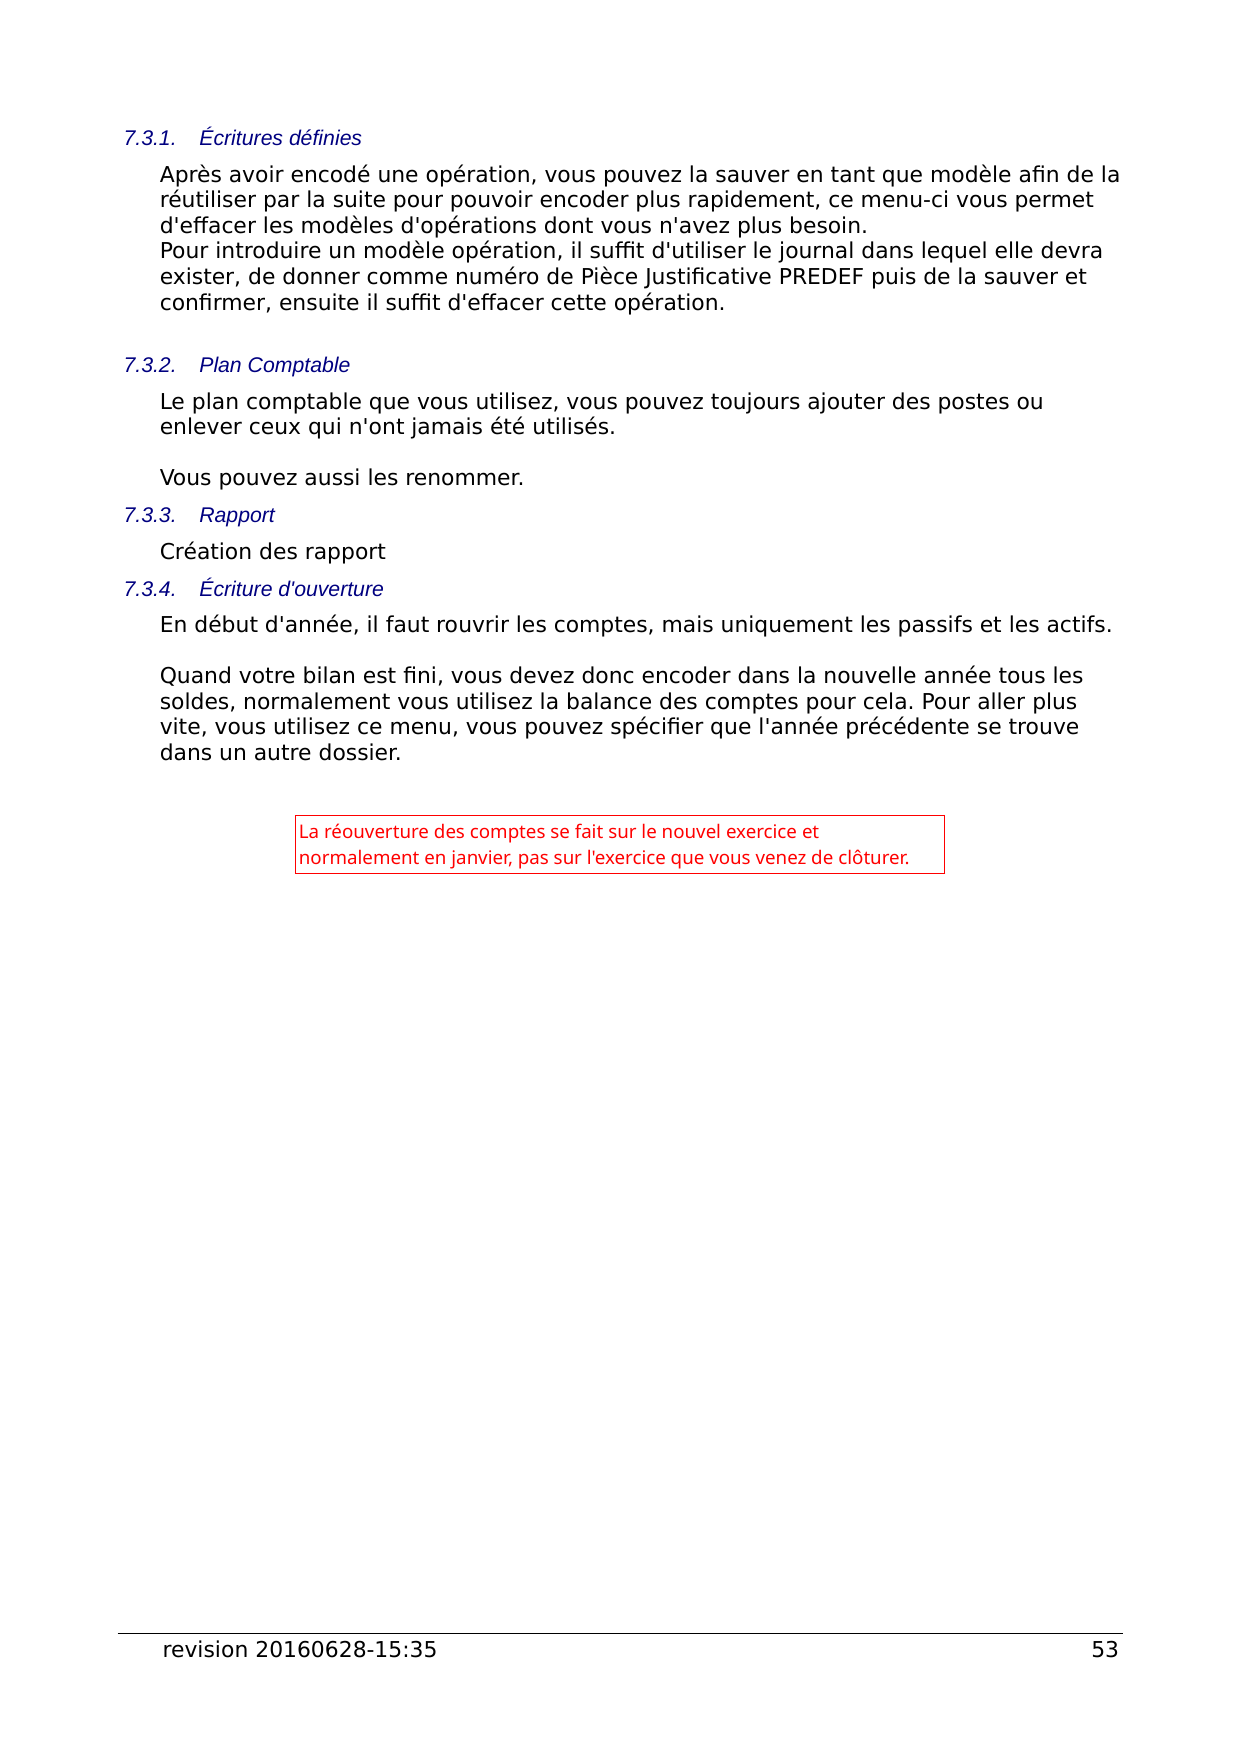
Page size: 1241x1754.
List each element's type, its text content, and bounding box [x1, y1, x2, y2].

text Vous pouvez aussi les renommer. [159, 465, 1123, 491]
subtitle Écritures définies [117, 126, 1123, 150]
text Création des rapport [159, 539, 1123, 564]
text Le plan comptable que vous utilisez, vous pouvez toujours ajouter des postes ou enlever ceux qui n'ont jamais été utilisés. [159, 389, 1123, 440]
text La réouverture des comptes se fait sur le nouvel exercice et normalement en janvier, pas sur l'exercice que vous venez de clôturer. [296, 816, 944, 873]
subtitle Rapport [117, 503, 1123, 527]
text En début d'année, il faut rouvrir les comptes, mais uniquement les passifs et les actifs. [159, 612, 1123, 638]
subtitle Plan Comptable [117, 352, 1123, 377]
text Quand votre bilan est fini, vous devez donc encoder dans la nouvelle année tous les soldes, normalement vous utilisez la balance des comptes pour cela. Pour aller plus vite, vous utilisez ce menu, vous pouvez spécifier que l'année précédente se trouve dans un autre dossier. [159, 663, 1123, 766]
subtitle Écriture d'ouverture [117, 576, 1123, 601]
text Pour introduire un modèle opération, il suffit d'utiliser le journal dans lequel elle devra exister, de donner comme numéro de Pièce Justificative PREDEF puis de la sauver et confirmer, ensuite il suffit d'effacer cette opération. [159, 239, 1123, 315]
text Après avoir encodé une opération, vous pouvez la sauver en tant que modèle afin de la réutiliser par la suite pour pouvoir encoder plus rapidement, ce menu-ci vous permet d'effacer les modèles d'opérations dont vous n'avez plus besoin. [159, 162, 1123, 239]
